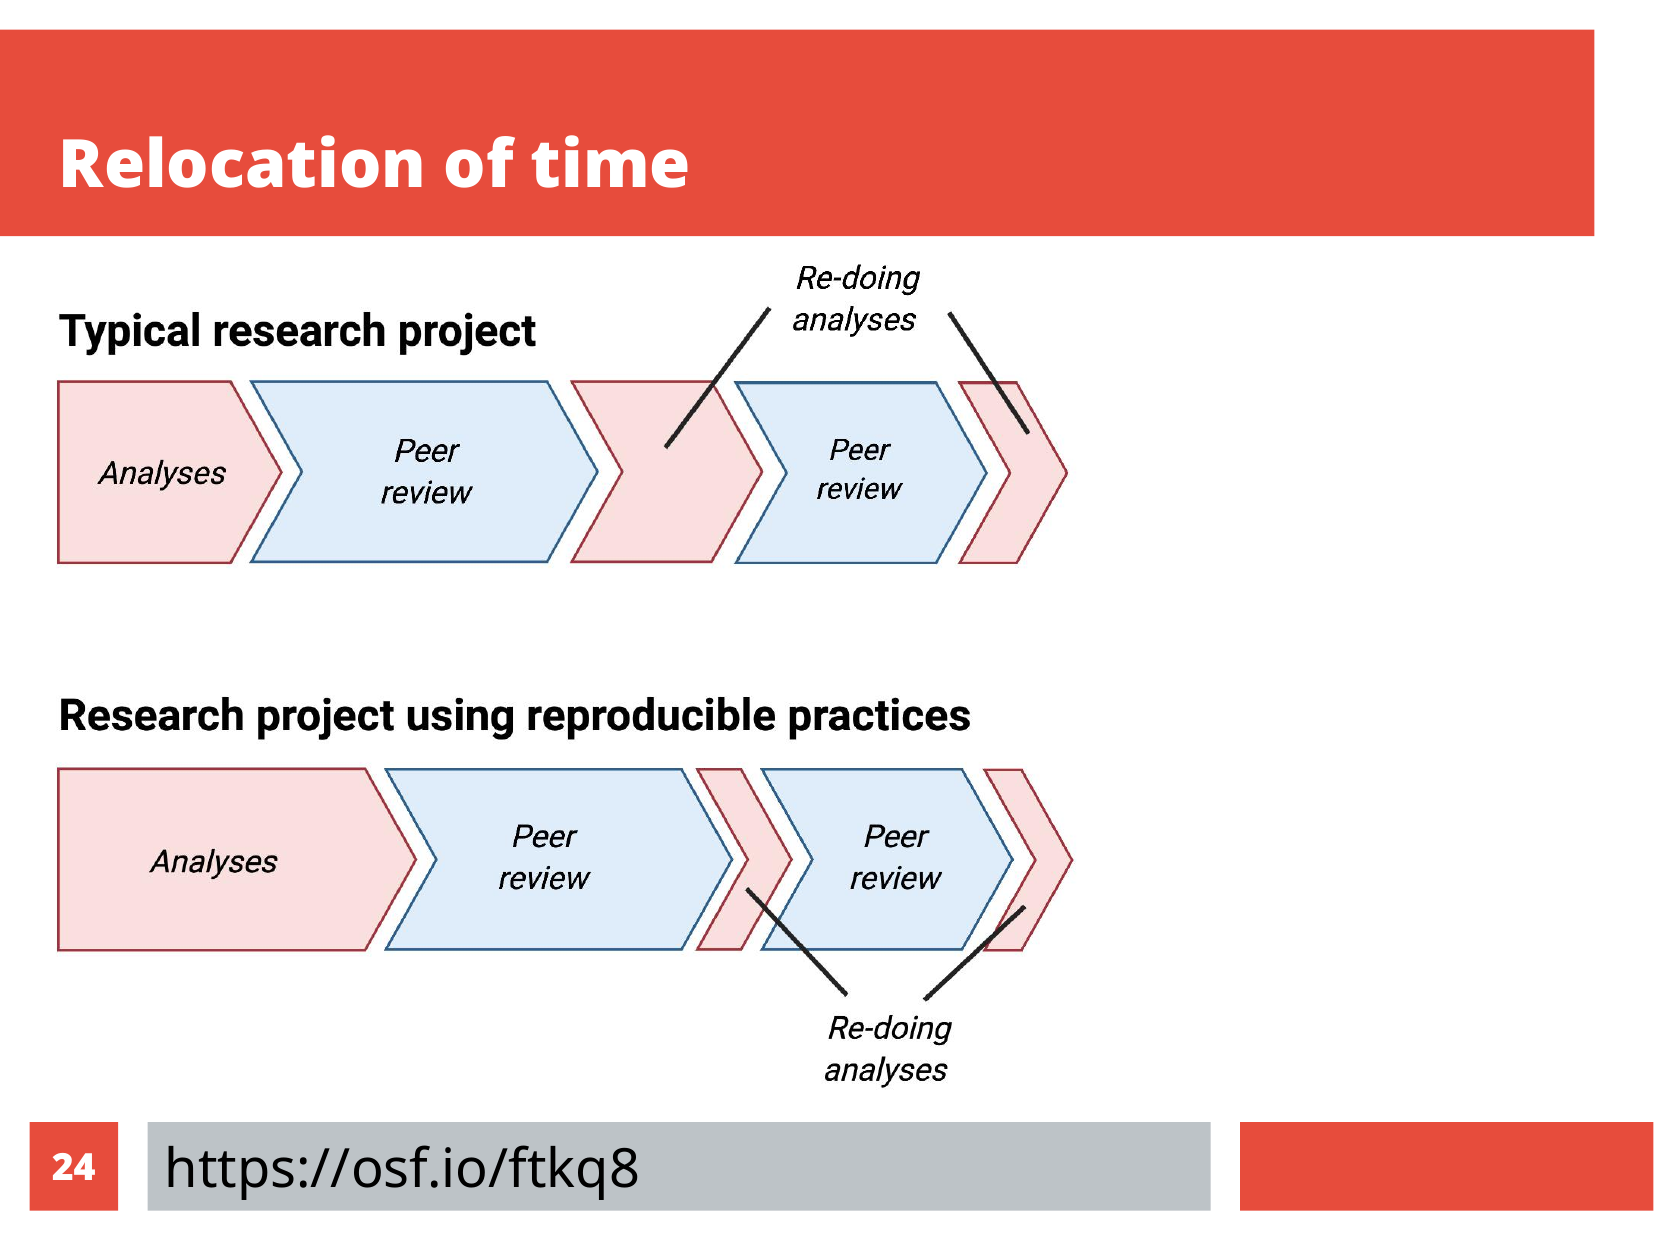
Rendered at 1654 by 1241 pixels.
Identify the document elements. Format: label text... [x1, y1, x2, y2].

title Relocation of time [59, 59, 1595, 207]
text_box https://osf.io/ftkq8 [150, 1121, 1201, 1201]
picture [19, 252, 1096, 1104]
